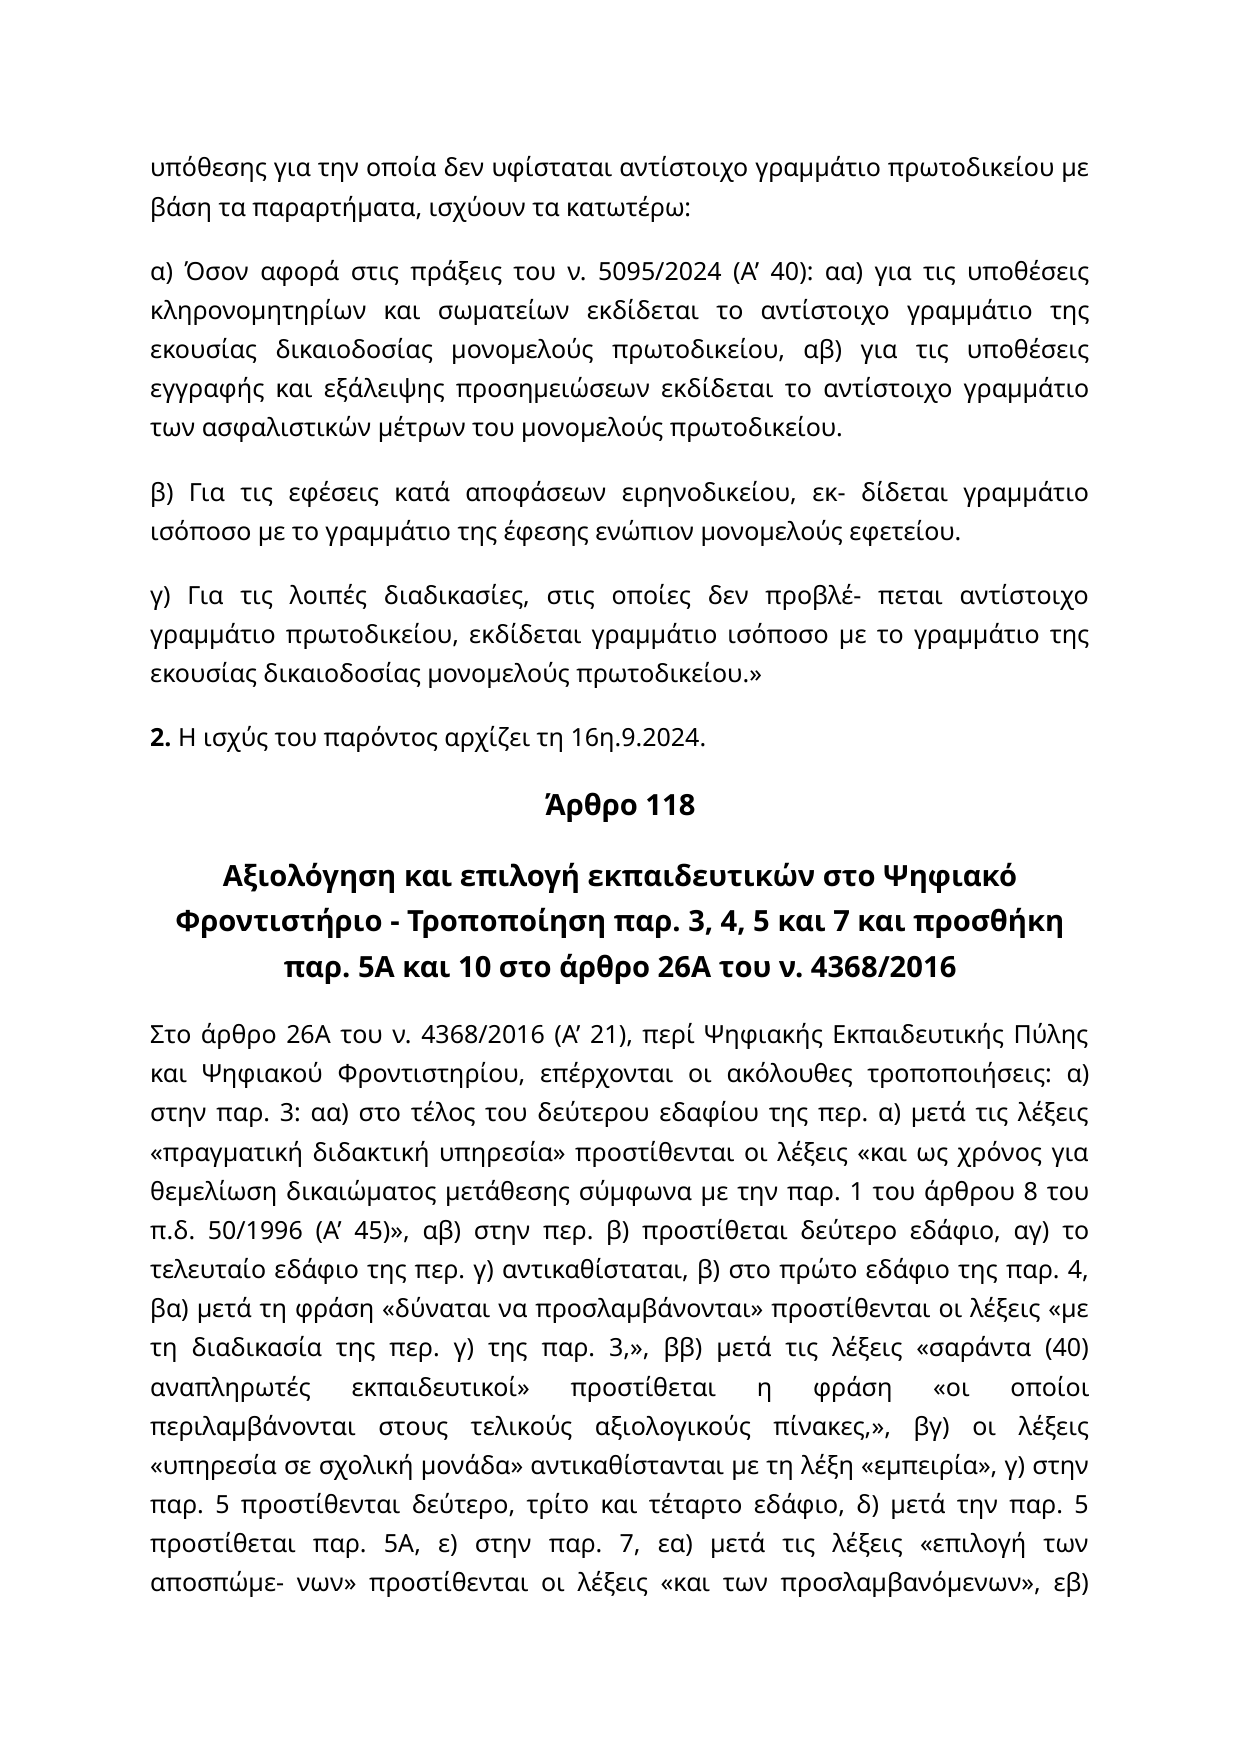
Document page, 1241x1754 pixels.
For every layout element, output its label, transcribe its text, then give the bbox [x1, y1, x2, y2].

text 2. Η ισχύς του παρόντος αρχίζει τη 16η.9.2024. [150, 720, 1090, 754]
text α) Όσον αφορά στις πράξεις του ν. 5095/2024 (Α’ 40): αα) για τις υποθέσεις κληρονομητηρίων και σωματείων εκδίδεται το αντίστοιχο γραμμάτιο της εκουσίας δικαιοδοσίας μονομελούς πρωτοδικείου, αβ) για τις υποθέσεις εγγραφής και εξάλειψης προσημειώσεων εκδίδεται το αντίστοιχο γραμμάτιο των ασφαλιστικών μέτρων του μονομελούς πρωτοδικείου. [150, 253, 1090, 444]
text γ) Για τις λοιπές διαδικασίες, στις οποίες δεν προβλέ- πεται αντίστοιχο γραμμάτιο πρωτοδικείου, εκδίδεται γραμμάτιο ισόποσο με το γραμμάτιο της εκουσίας δικαιοδοσίας μονομελούς πρωτοδικείου.» [150, 577, 1090, 690]
text υπόθεσης για την οποία δεν υφίσταται αντίστοιχο γραμμάτιο πρωτοδικείου με βάση τα παραρτήματα, ισχύουν τα κατωτέρω: [150, 150, 1090, 223]
subtitle Άρθρο 118 [150, 784, 1090, 824]
text Στο άρθρο 26Α του ν. 4368/2016 (Α’ 21), περί Ψηφιακής Εκπαιδευτικής Πύλης και Ψηφιακού Φροντιστηρίου, επέρχονται οι ακόλουθες τροποποιήσεις: α) στην παρ. 3: αα) στο τέλος του δεύτερου εδαφίου της περ. α) μετά τις λέξεις «πραγματική διδακτική υπηρεσία» προστίθενται οι λέξεις «και ως χρόνος για θεμελίωση δικαιώματος μετάθεσης σύμφωνα με την παρ. 1 του άρθρου 8 του π.δ. 50/1996 (Α’ 45)», αβ) στην περ. β) προστίθεται δεύτερο εδάφιο, αγ) το τελευταίο εδάφιο της περ. γ) αντικαθίσταται, β) στο πρώτο εδάφιο της παρ. 4, βα) μετά τη φράση «δύναται να προσλαμβάνονται» προστίθενται οι λέξεις «με τη διαδικασία της περ. γ) της παρ. 3,», ββ) μετά τις λέξεις «σαράντα (40) αναπληρωτές εκπαιδευτικοί» προστίθεται η φράση «οι οποίοι περιλαμβάνονται στους τελικούς αξιολογικούς πίνακες,», βγ) οι λέξεις «υπηρεσία σε σχολική μονάδα» αντικαθίστανται με τη λέξη «εμπειρία», γ) στην παρ. 5 προστίθενται δεύτερο, τρίτο και τέταρτο εδάφιο, δ) μετά την παρ. 5 προστίθεται παρ. 5Α, ε) στην παρ. 7, εα) μετά τις λέξεις «επιλογή των αποσπώμε- νων» προστίθενται οι λέξεις «και των προσλαμβανόμενων», εβ) [150, 1017, 1090, 1599]
subtitle Αξιολόγηση και επιλογή εκπαιδευτικών στο Ψηφιακό Φροντιστήριο - Τροποποίηση παρ. 3, 4, 5 και 7 και προσθήκη παρ. 5Α και 10 στο άρθρο 26Α του ν. 4368/2016 [150, 855, 1090, 986]
text β) Για τις εφέσεις κατά αποφάσεων ειρηνοδικείου, εκ- δίδεται γραμμάτιο ισόποσο με το γραμμάτιο της έφεσης ενώπιον μονομελούς εφετείου. [150, 474, 1090, 547]
